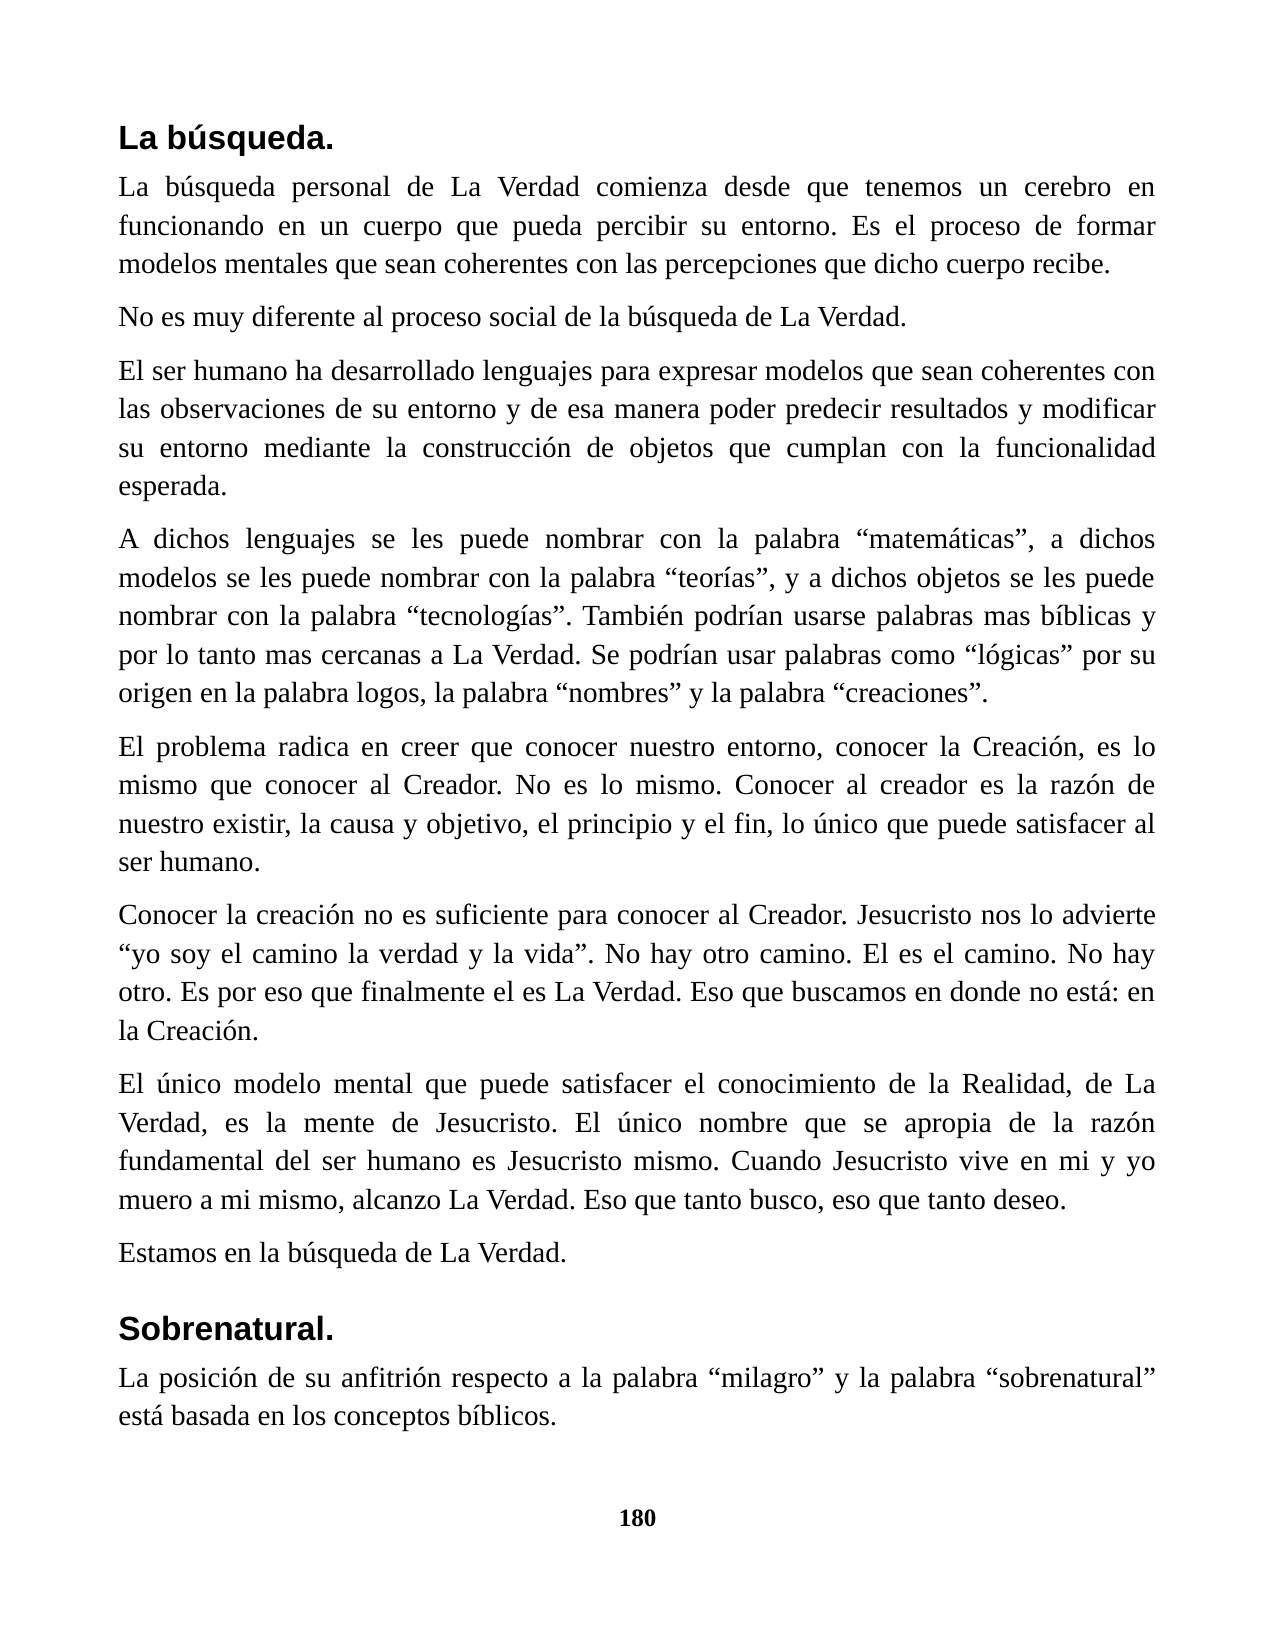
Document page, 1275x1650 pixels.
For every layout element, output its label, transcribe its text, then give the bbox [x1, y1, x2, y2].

text El único modelo mental que puede satisfacer el conocimiento de la Realidad, de La Verdad, es la mente de Jesucristo. El único nombre que se apropia de la razón fundamental del ser humano es Jesucristo mismo. Cuando Jesucristo vive en mi y yo muero a mi mismo, alcanzo La Verdad. Eso que tanto busco, eso que tanto deseo. [118, 1066, 1157, 1215]
subtitle Sobrenatural. [118, 1309, 1157, 1347]
text El problema radica en creer que conocer nuestro entorno, conocer la Creación, es lo mismo que conocer al Creador. No es lo mismo. Conocer al creador es la razón de nuestro existir, la causa y objetivo, el principio y el fin, lo único que puede satisfacer al ser humano. [118, 729, 1157, 878]
text Conocer la creación no es suficiente para conocer al Creador. Jesucristo nos lo advierte “yo soy el camino la verdad y la vida”. No hay otro camino. El es el camino. No hay otro. Es por eso que finalmente el es La Verdad. Eso que buscamos en donde no está: en la Creación. [118, 897, 1157, 1047]
text No es muy diferente al proceso social de la búsqueda de La Verdad. [118, 299, 1157, 333]
text A dichos lenguajes se les puede nombrar con la palabra “matemáticas”, a dichos modelos se les puede nombrar con la palabra “teorías”, y a dichos objetos se les puede nombrar con la palabra “tecnologías”. También podrían usarse palabras mas bíblicas y por lo tanto mas cercanas a La Verdad. Se podrían usar palabras como “lógicas” por su origen en la palabra logos, la palabra “nombres” y la palabra “creaciones”. [118, 521, 1157, 709]
text La búsqueda personal de La Verdad comienza desde que tenemos un cerebro en funcionando en un cuerpo que pueda percibir su entorno. Es el proceso de formar modelos mentales que sean coherentes con las percepciones que dicho cuerpo recibe. [118, 169, 1157, 280]
subtitle La búsqueda. [118, 118, 1157, 157]
text La posición de su anfitrión respecto a la palabra “milagro” y la palabra “sobrenatural” está basada en los conceptos bíblicos. [118, 1360, 1157, 1432]
text El ser humano ha desarrollado lenguajes para expresar modelos que sean coherentes con las observaciones de su entorno y de esa manera poder predecir resultados y modificar su entorno mediante la construcción de objetos que cumplan con la funcionalidad esperada. [118, 353, 1157, 502]
text Estamos en la búsqueda de La Verdad. [118, 1235, 1157, 1268]
